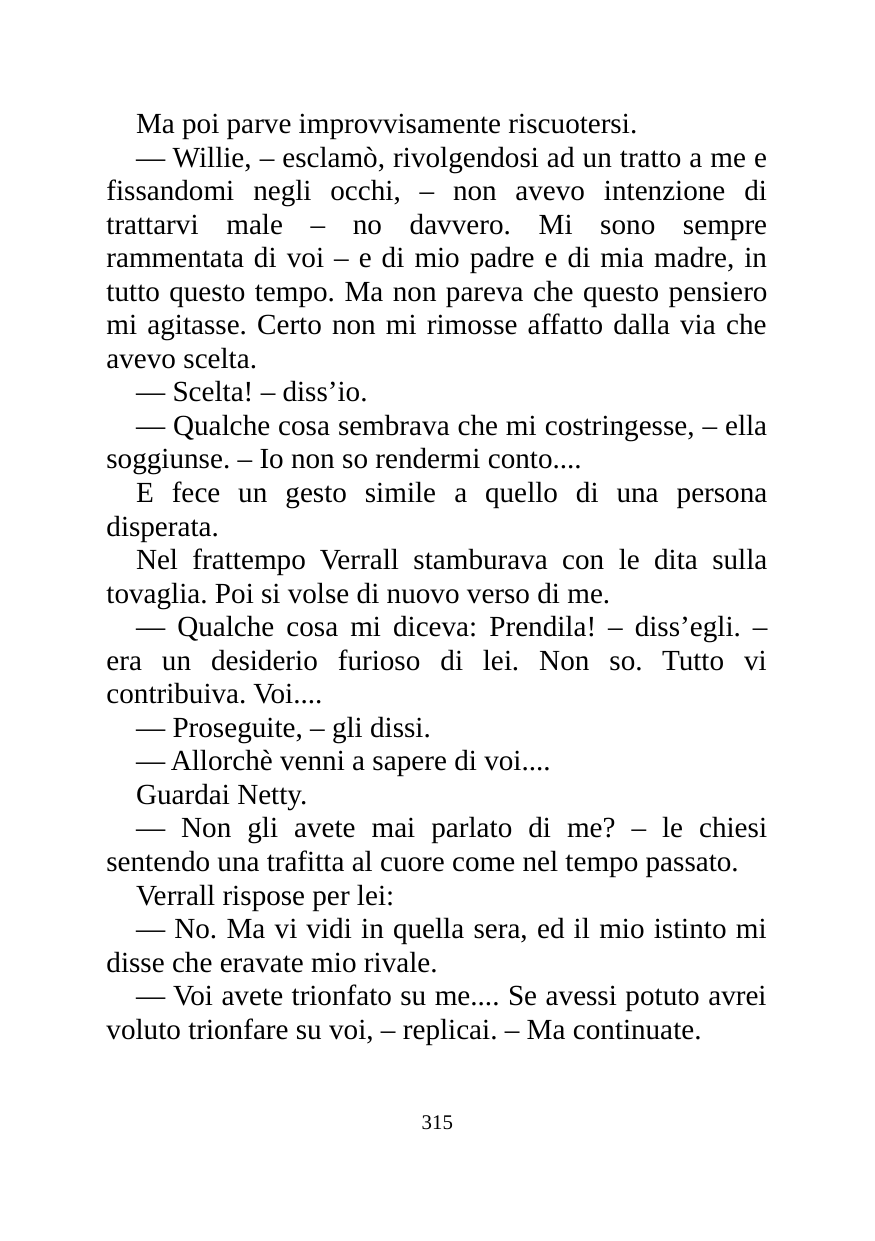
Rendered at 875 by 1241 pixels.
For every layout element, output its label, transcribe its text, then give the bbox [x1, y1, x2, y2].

text Ma poi parve improvvisamente riscuotersi. [106, 106, 768, 140]
text — Allorchè venni a sapere di voi.... [106, 743, 768, 777]
text Nel frattempo Verrall stamburava con le dita sulla tovaglia. Poi si volse di nuovo verso di me. [106, 542, 768, 609]
text — Qualche cosa mi diceva: Prendila! – diss’egli. – era un desiderio furioso di lei. Non so. Tutto vi contribuiva. Voi.... [106, 609, 768, 710]
text Guardai Netty. [106, 777, 768, 811]
text — Qualche cosa sembrava che mi costringesse, – ella soggiunse. – Io non so rendermi conto.... [106, 408, 768, 475]
text — Voi avete trionfato su me.... Se avessi potuto avrei voluto trionfare su voi, – replicai. – Ma continuate. [106, 978, 768, 1045]
text — No. Ma vi vidi in quella sera, ed il mio istinto mi disse che eravate mio rivale. [106, 911, 768, 978]
text — Non gli avete mai parlato di me? – le chiesi sentendo una trafitta al cuore come nel tempo passato. [106, 811, 768, 878]
text Verrall rispose per lei: [106, 878, 768, 911]
text — Proseguite, – gli dissi. [106, 710, 768, 743]
text — Scelta! – diss’io. [106, 374, 768, 408]
text E fece un gesto simile a quello di una persona disperata. [106, 475, 768, 542]
text — Willie, – esclamò, rivolgendosi ad un tratto a me e fissandomi negli occhi, – non avevo intenzione di trattarvi male – no davvero. Mi sono sempre rammentata di voi – e di mio padre e di mia madre, in tutto questo tempo. Ma non pareva che questo pensiero mi agitasse. Certo non mi rimosse affatto dalla via che avevo scelta. [106, 140, 768, 374]
